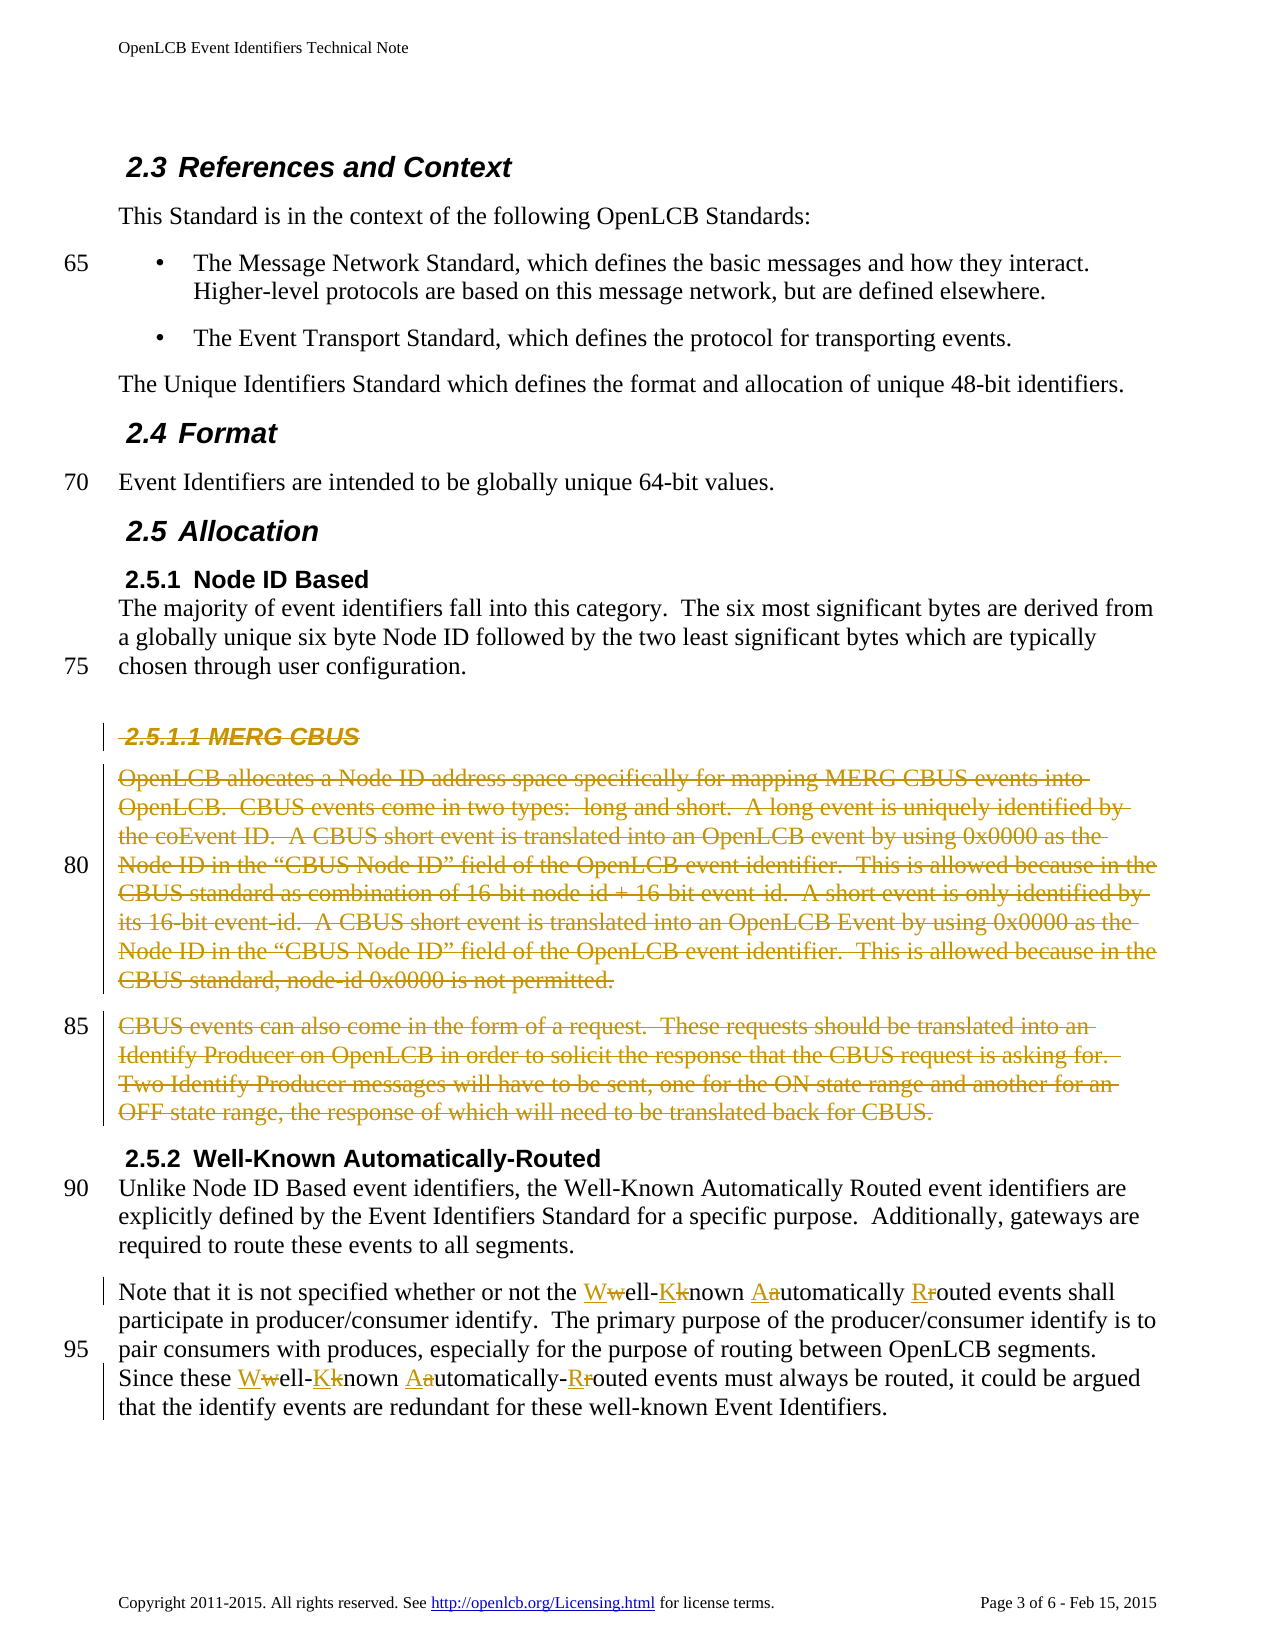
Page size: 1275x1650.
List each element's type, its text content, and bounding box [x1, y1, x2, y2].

text Unlike Node ID Based event identifiers, the Well-Known Automatically Routed event identifiers are explicitly defined by the Event Identifiers Standard for a specific purpose. Additionally, gateways are required to route these events to all segments. [118, 1173, 1157, 1259]
subtitle Allocation [118, 513, 1157, 547]
text Event Identifiers are intended to be globally unique 64-bit values. [118, 467, 1157, 496]
subtitle Node ID Based [118, 565, 1157, 593]
text The Unique Identifiers Standard which defines the format and allocation of unique 48-bit identifiers. [118, 369, 1157, 398]
subtitle Well-Known Automatically-Routed [118, 1144, 1157, 1173]
text The majority of event identifiers fall into this category. The six most significant bytes are derived from a globally unique six byte Node ID followed by the two least significant bytes which are typically chosen through user configuration. [118, 593, 1157, 680]
text This Standard is in the context of the following OpenLCB Standards: [118, 201, 1157, 230]
subtitle Format [118, 416, 1157, 449]
list The Message Network Standard, which defines the basic messages and how they interact. Higher-level protocols are based on this message network, but are defined elsewhere. [156, 248, 1157, 305]
subtitle References and Context [118, 150, 1157, 183]
text Note that it is not specified whether or not the Well-Known Automatically Routed events shall participate in producer/consumer identify. The primary purpose of the producer/consumer identify is to pair consumers with produces, especially for the purpose of routing between OpenLCB segments. Since these Well-Known Automatically-Routed events must always be routed, it could be argued that the identify events are redundant for these well-known Event Identifiers. [118, 1277, 1157, 1420]
list The Event Transport Standard, which defines the protocol for transporting events. [156, 323, 1157, 352]
